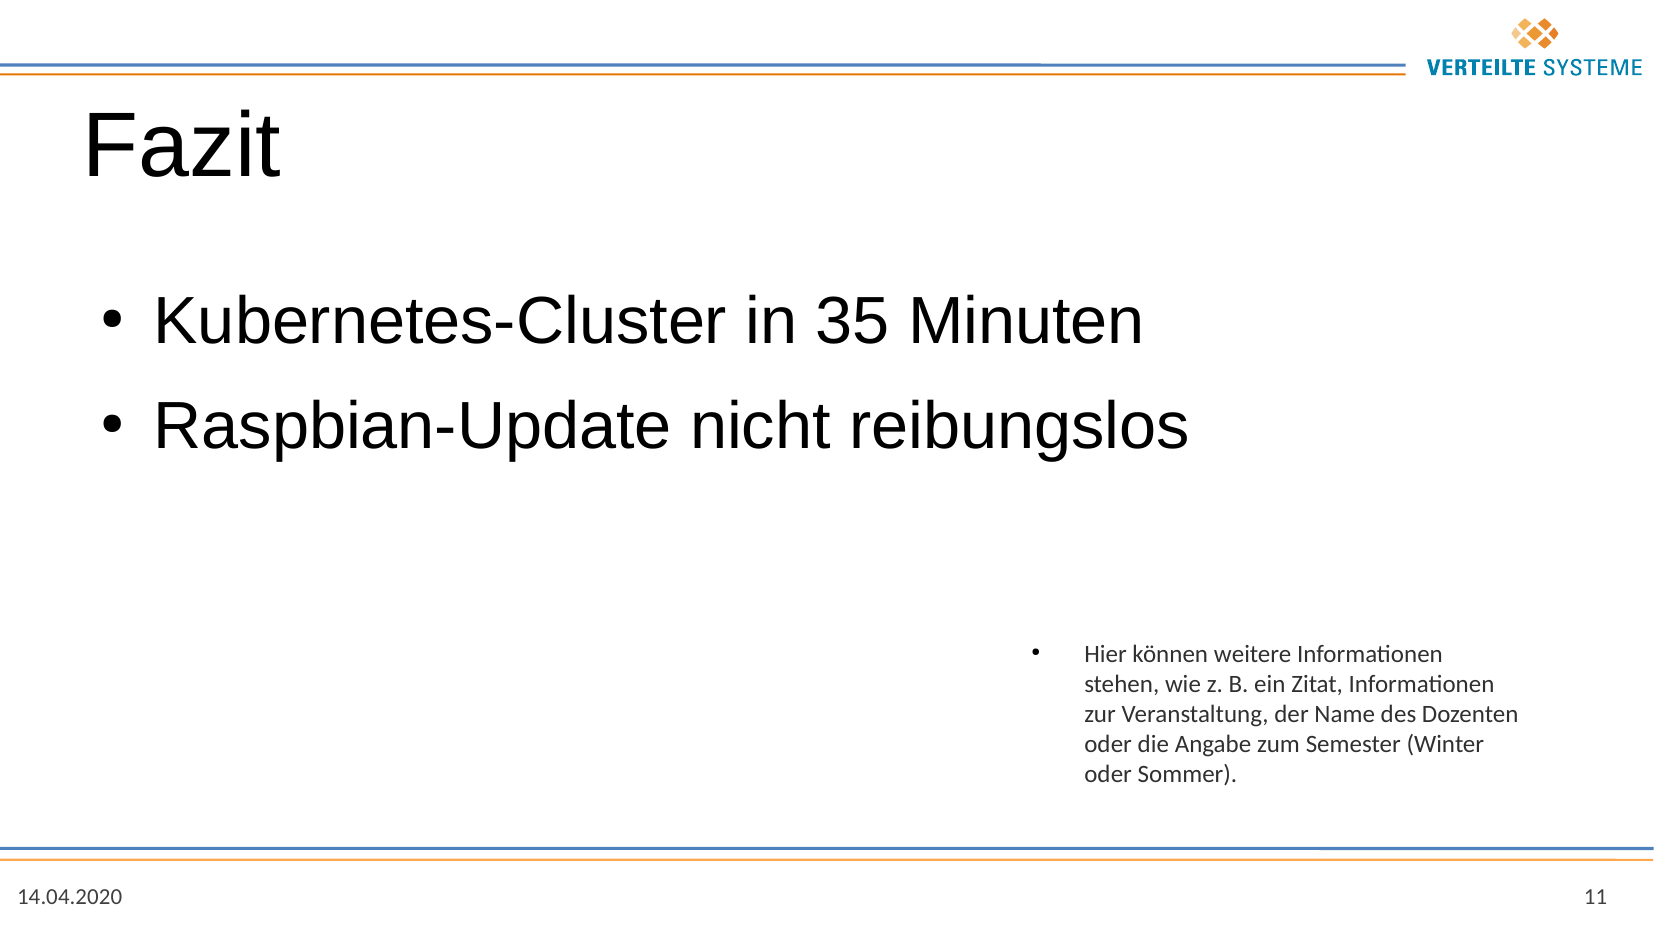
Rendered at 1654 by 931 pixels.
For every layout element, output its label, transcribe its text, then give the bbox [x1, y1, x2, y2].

list Kubernetes-Cluster in 35 Minuten Raspbian-Update nicht reibungslos [82, 283, 1571, 758]
title Fazit [82, 66, 1571, 222]
